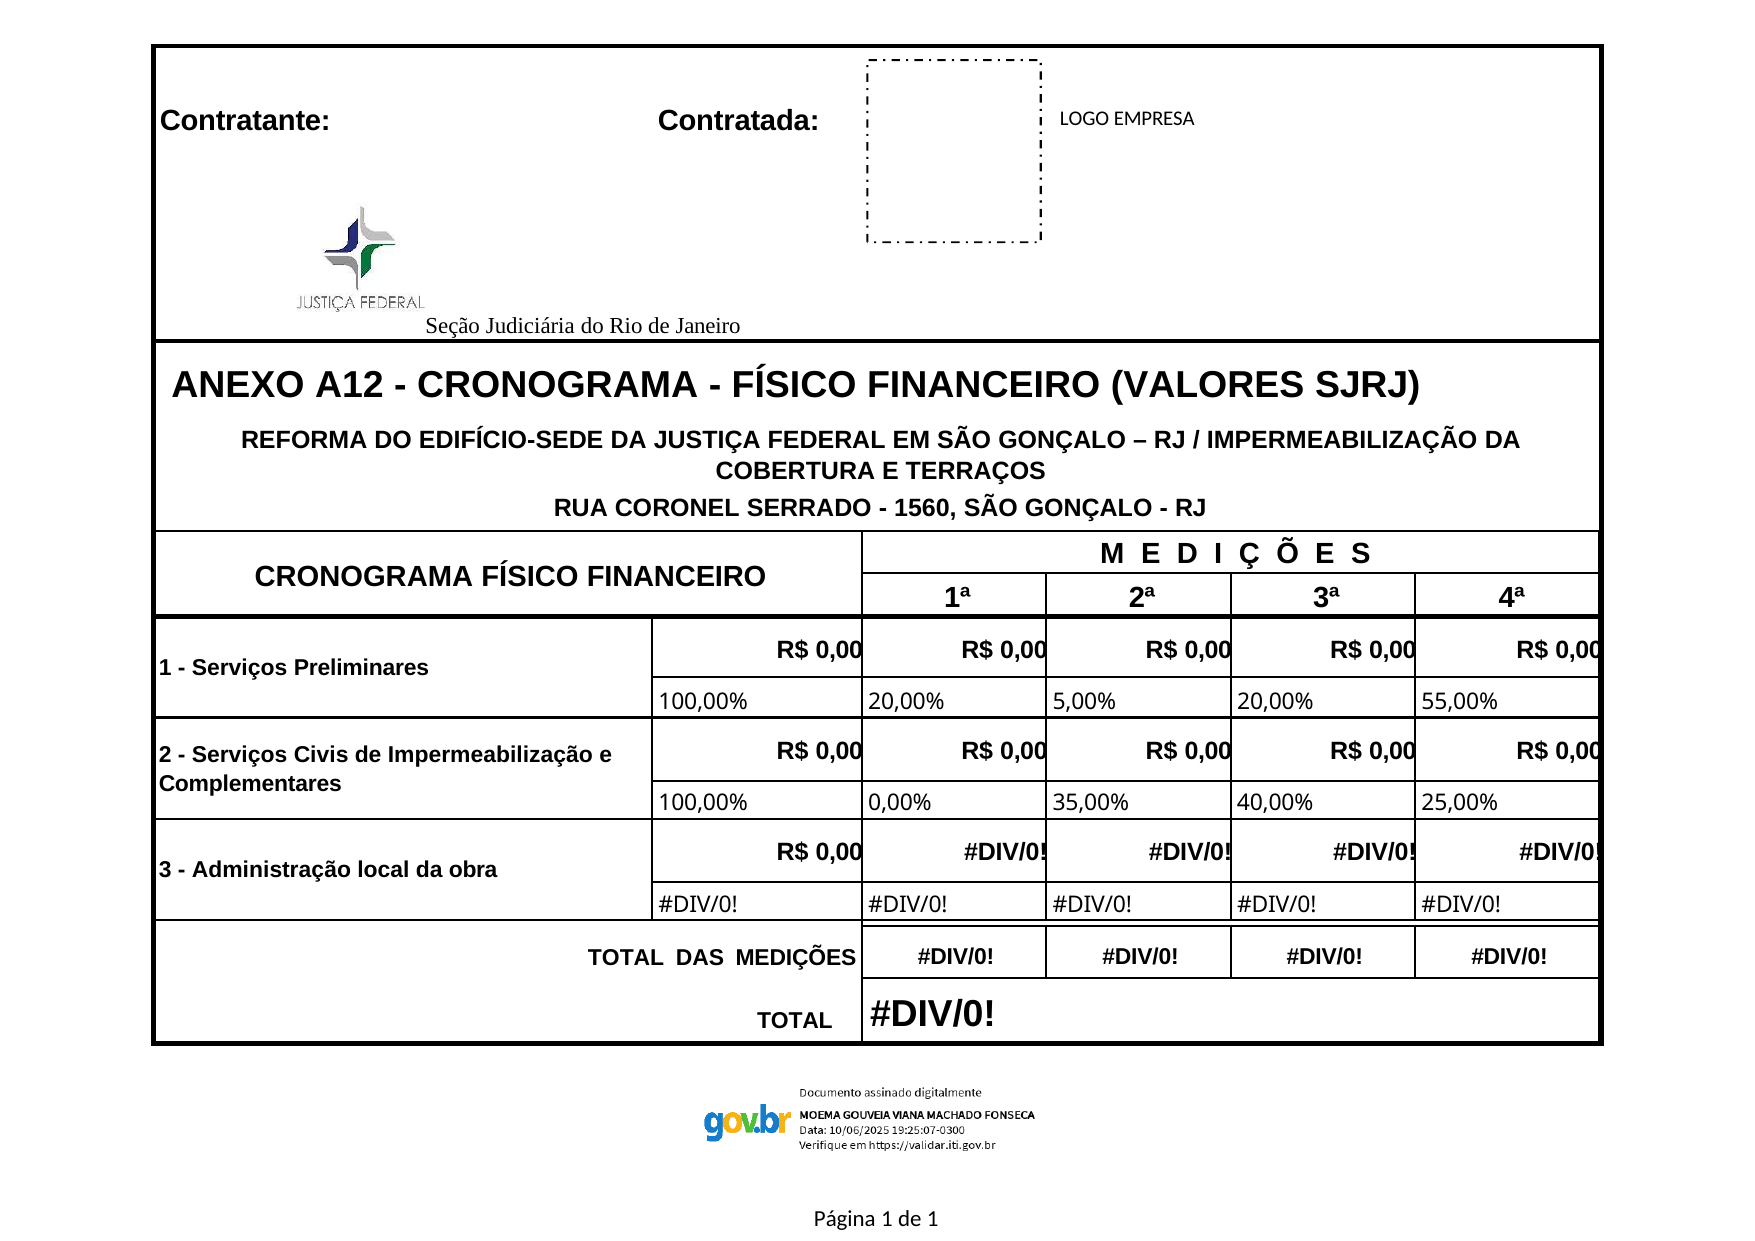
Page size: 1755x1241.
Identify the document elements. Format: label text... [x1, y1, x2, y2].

table_header Contratante: Contratada: LOGO EMPRESA Seção Judiciária do Rio de Janeiro [156, 48, 1599, 338]
table_cell R$ 0,00 [653, 619, 861, 676]
table_cell R$ 0,00 [653, 719, 861, 779]
table_cell 5,00% [1047, 678, 1230, 716]
table_cell R$ 0,00 [863, 719, 1045, 779]
table_cell #DIV/0! [1232, 927, 1414, 977]
table_cell 40,00% [1232, 782, 1414, 818]
table_cell M E D I Ç Õ E S [863, 532, 1598, 572]
table_cell 20,00% [863, 678, 1045, 716]
table_cell R$ 0,00 [653, 820, 861, 881]
table_cell #DIV/0! [1232, 820, 1414, 881]
table_cell R$ 0,00 [1232, 719, 1414, 779]
table_cell R$ 0,00 [1047, 619, 1230, 676]
table_cell 1ª [863, 574, 1045, 614]
table_cell 3 - Administração local da obra [156, 820, 651, 919]
table_cell 100,00% [653, 782, 861, 818]
table_cell R$ 0,00 [863, 619, 1045, 676]
table_cell #DIV/0! [863, 820, 1045, 881]
table_cell #DIV/0! [1047, 927, 1230, 977]
table_cell REFORMA DO EDIFÍCIO-SEDE DA JUSTIÇA FEDERAL EM SÃO GONÇALO – RJ / IMPERMEABILIZAÇÃO DA COBERTURA E TERRAÇOS RUA CORONEL SERRADO - 1560, SÃO GONÇALO - RJ [156, 425, 1599, 530]
table_cell 0,00% [863, 782, 1045, 818]
table_cell 1 - Serviços Preliminares [156, 619, 651, 716]
table_cell #DIV/0! [863, 883, 1045, 919]
table_cell #DIV/0! [1416, 883, 1598, 919]
table_cell #DIV/0! [653, 883, 861, 919]
table_cell CRONOGRAMA FÍSICO FINANCEIRO [156, 532, 861, 614]
table_cell 35,00% [1047, 782, 1230, 818]
table_cell 2 - Serviços Civis de Impermeabilização e Complementares [156, 719, 651, 818]
table_cell #DIV/0! [1047, 820, 1230, 881]
table_cell TOTAL DAS MEDIÇÕES TOTAL [156, 921, 861, 1041]
table_cell 4ª [1416, 574, 1598, 614]
table_cell #DIV/0! [863, 927, 1045, 977]
table_cell 25,00% [1416, 782, 1598, 818]
table_cell R$ 0,00 [1416, 719, 1598, 779]
table_cell #DIV/0! [1047, 883, 1230, 919]
table_cell 2ª [1047, 574, 1230, 614]
table_cell #DIV/0! [863, 979, 1598, 1041]
table_cell 100,00% [653, 678, 861, 716]
table_cell ANEXO A12 - CRONOGRAMA - FÍSICO FINANCEIRO (VALORES SJRJ) [156, 343, 1599, 425]
table_cell #DIV/0! [1416, 820, 1598, 881]
table_cell 20,00% [1232, 678, 1414, 716]
table_cell #DIV/0! [1232, 883, 1414, 919]
table_cell R$ 0,00 [1416, 619, 1598, 676]
table_cell 3ª [1232, 574, 1414, 614]
table_cell #DIV/0! [1416, 927, 1598, 977]
table_cell R$ 0,00 [1232, 619, 1414, 676]
table_cell 55,00% [1416, 678, 1598, 716]
table_cell R$ 0,00 [1047, 719, 1230, 779]
